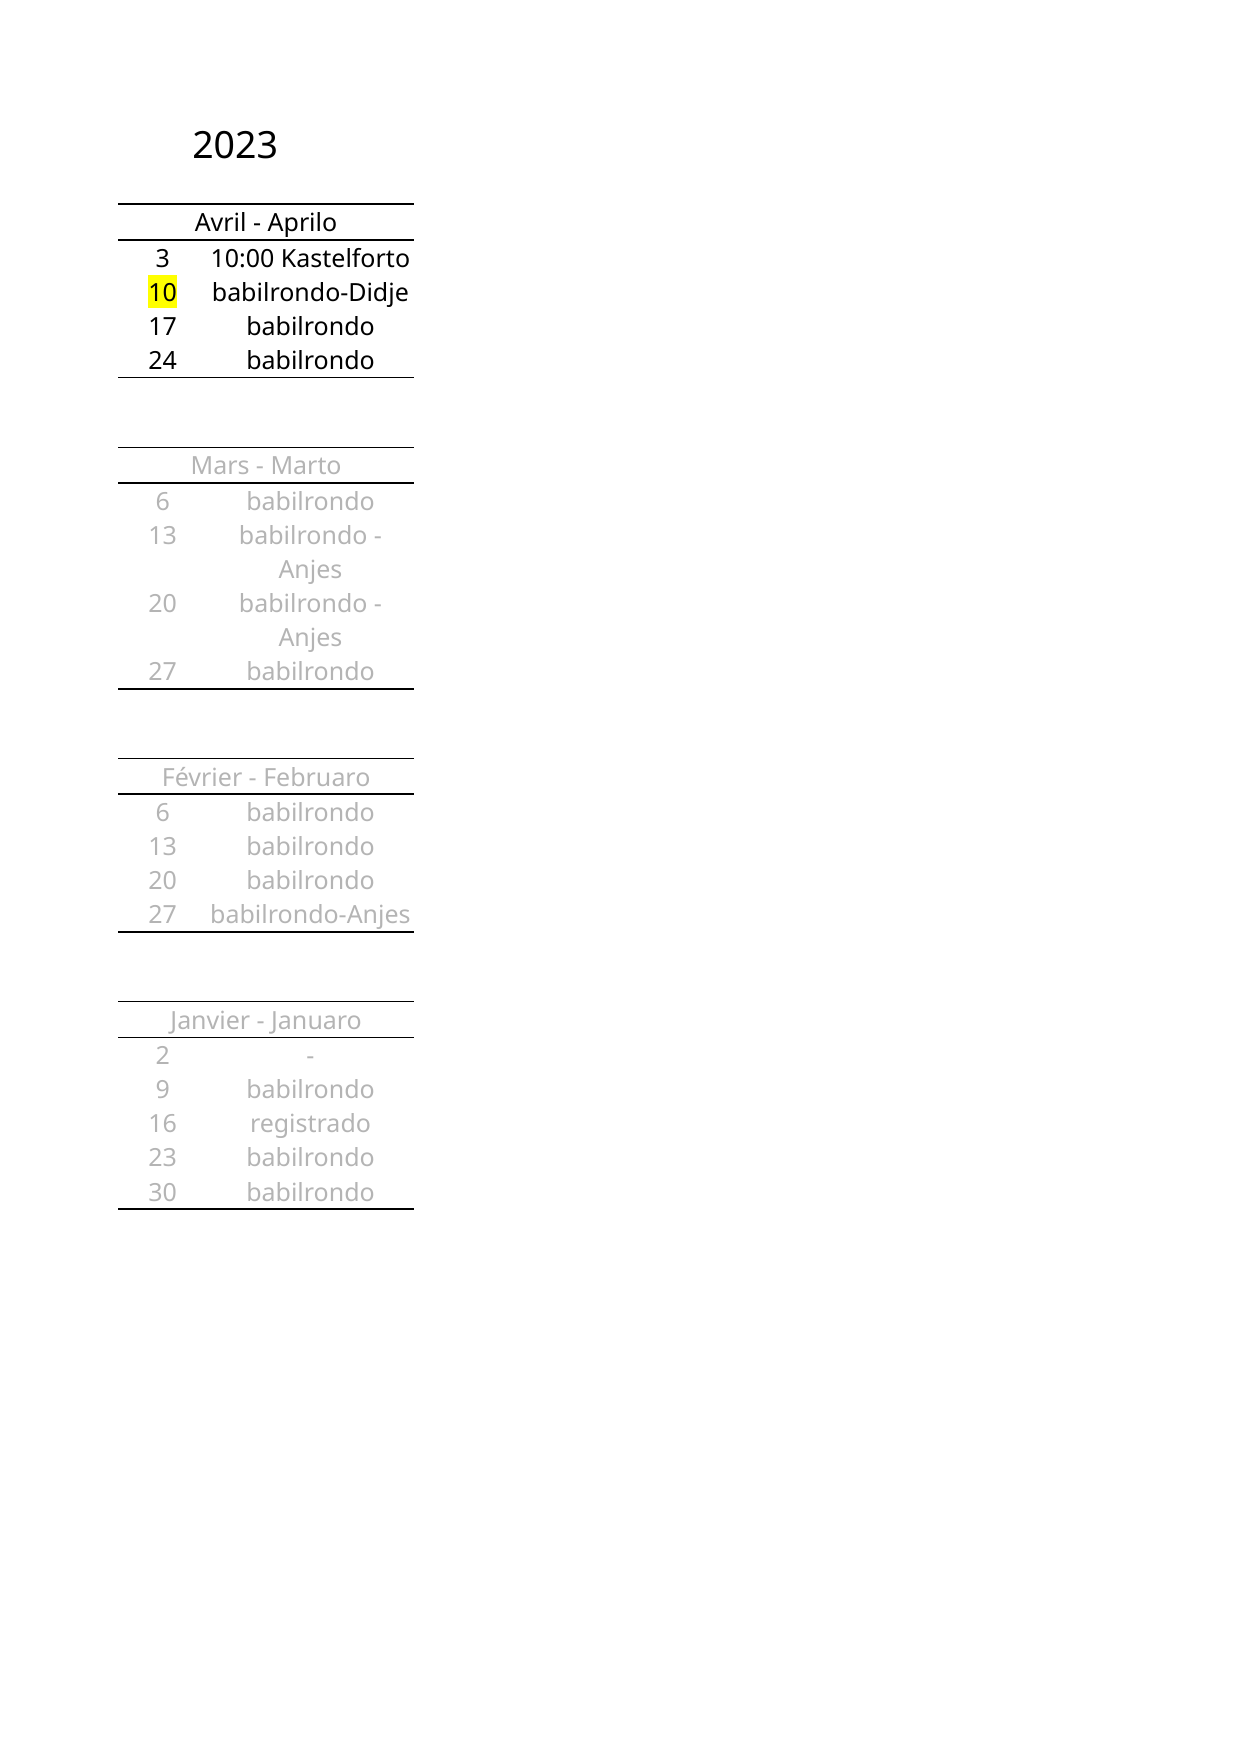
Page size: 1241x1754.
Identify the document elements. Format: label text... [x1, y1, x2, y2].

table_cell 30 [118, 1174, 207, 1208]
table_cell - [207, 1038, 414, 1072]
table_cell 20 [118, 586, 207, 654]
table_header Mars - Marto [118, 448, 414, 482]
table_cell babilrondo - Anjes [207, 518, 414, 586]
table_cell babilrondo-Anjes [207, 897, 414, 931]
table_header Avril - Aprilo [118, 205, 414, 239]
table_cell registrado [207, 1106, 414, 1140]
table_cell 24 [118, 343, 207, 377]
table_cell babilrondo [207, 1174, 414, 1208]
table_cell 13 [118, 829, 207, 863]
table_cell 2 [118, 1038, 207, 1072]
table_cell babilrondo [207, 795, 414, 829]
table_cell 20 [118, 863, 207, 897]
table_cell 3 [118, 241, 207, 274]
table_cell 10:00 Kastelforto [207, 241, 414, 274]
table_cell 13 [118, 518, 207, 586]
table_header Février - Februaro [118, 759, 414, 793]
table_cell babilrondo-Didje [207, 275, 414, 308]
table_cell 27 [118, 654, 207, 688]
table_cell 23 [118, 1140, 207, 1174]
table_cell 16 [118, 1106, 207, 1140]
text 2023 [118, 118, 1122, 169]
table_cell 6 [118, 795, 207, 829]
table_cell 27 [118, 897, 207, 931]
table_cell 17 [118, 309, 207, 343]
table_cell babilrondo - Anjes [207, 586, 414, 654]
table_cell babilrondo [207, 1140, 414, 1174]
table_cell 9 [118, 1072, 207, 1106]
table_cell babilrondo [207, 654, 414, 688]
table_cell 10 [118, 275, 207, 308]
table_cell babilrondo [207, 484, 414, 518]
table_cell 6 [118, 484, 207, 518]
table_header Janvier - Januaro [118, 1002, 414, 1036]
table_cell babilrondo [207, 309, 414, 343]
table_cell babilrondo [207, 829, 414, 863]
table_cell babilrondo [207, 343, 414, 377]
table_cell babilrondo [207, 863, 414, 897]
table_cell babilrondo [207, 1072, 414, 1106]
